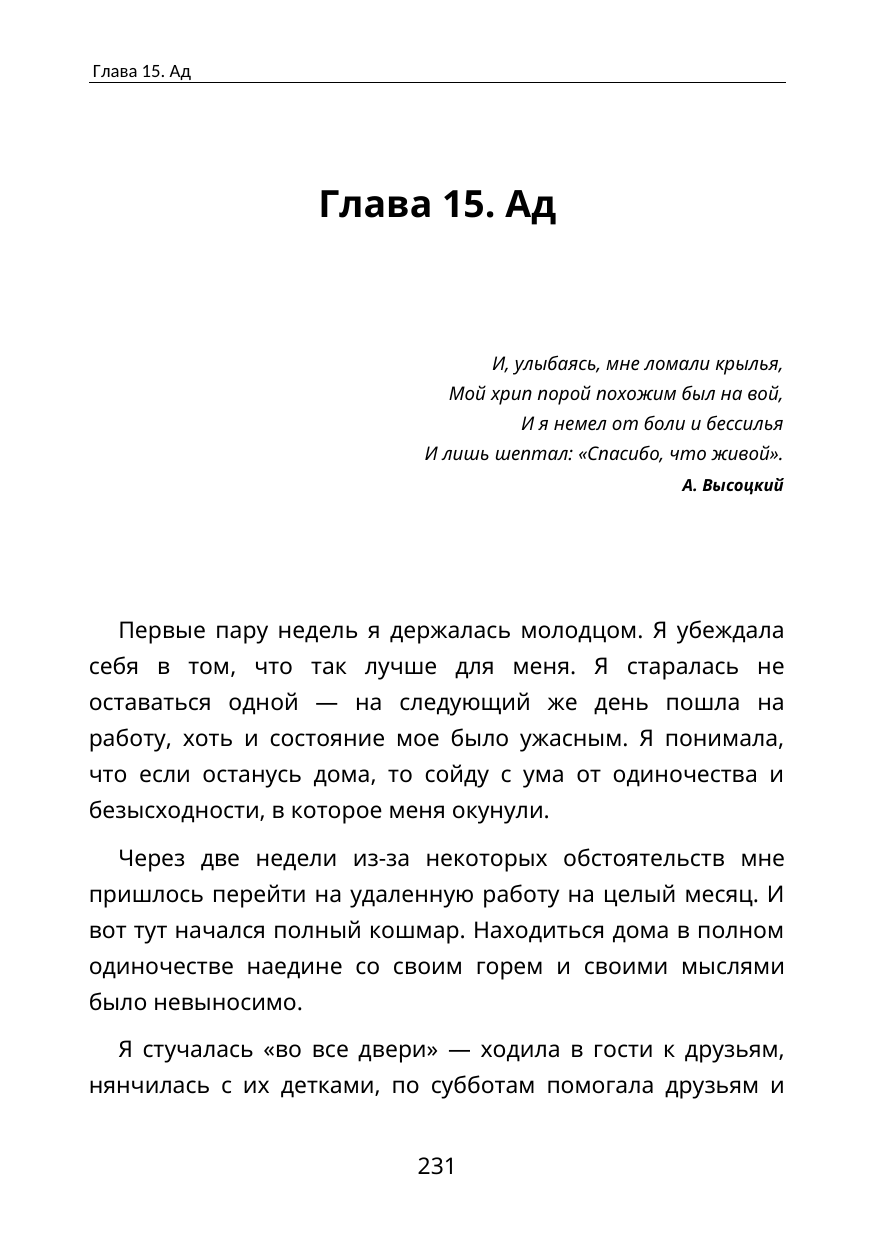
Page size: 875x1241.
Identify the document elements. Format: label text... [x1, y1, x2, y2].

text И, улыбаясь, мне ломали крылья, [325, 346, 786, 376]
text И лишь шептал: «Спасибо, что живой». [325, 436, 786, 466]
text Мой хрип порой похожим был на вой, [325, 376, 786, 406]
subtitle Глава 15. Ад [88, 177, 786, 228]
text Первые пару недель я держалась молодцом. Я убеждала себя в том, что так лучше для меня. Я старалась не оставаться одной — на следующий же день пошла на работу, хоть и состояние мое было ужасным. Я понимала, что если останусь дома, то сойду с ума от одиночества и безысходности, в которое меня окунули. [88, 614, 786, 825]
text Я стучалась «во все двери» — ходила в гости к друзьям, нянчилась с их детками, по субботам помогала друзьям и [88, 1033, 786, 1100]
text А. Высоцкий [148, 466, 786, 496]
text И я немел от боли и бессилья [325, 406, 786, 436]
text Через две недели из-за некоторых обстоятельств мне пришлось перейти на удаленную работу на целый месяц. И вот тут начался полный кошмар. Находиться дома в полном одиночестве наедине со своим горем и своими мыслями было невыносимо. [88, 842, 786, 1017]
